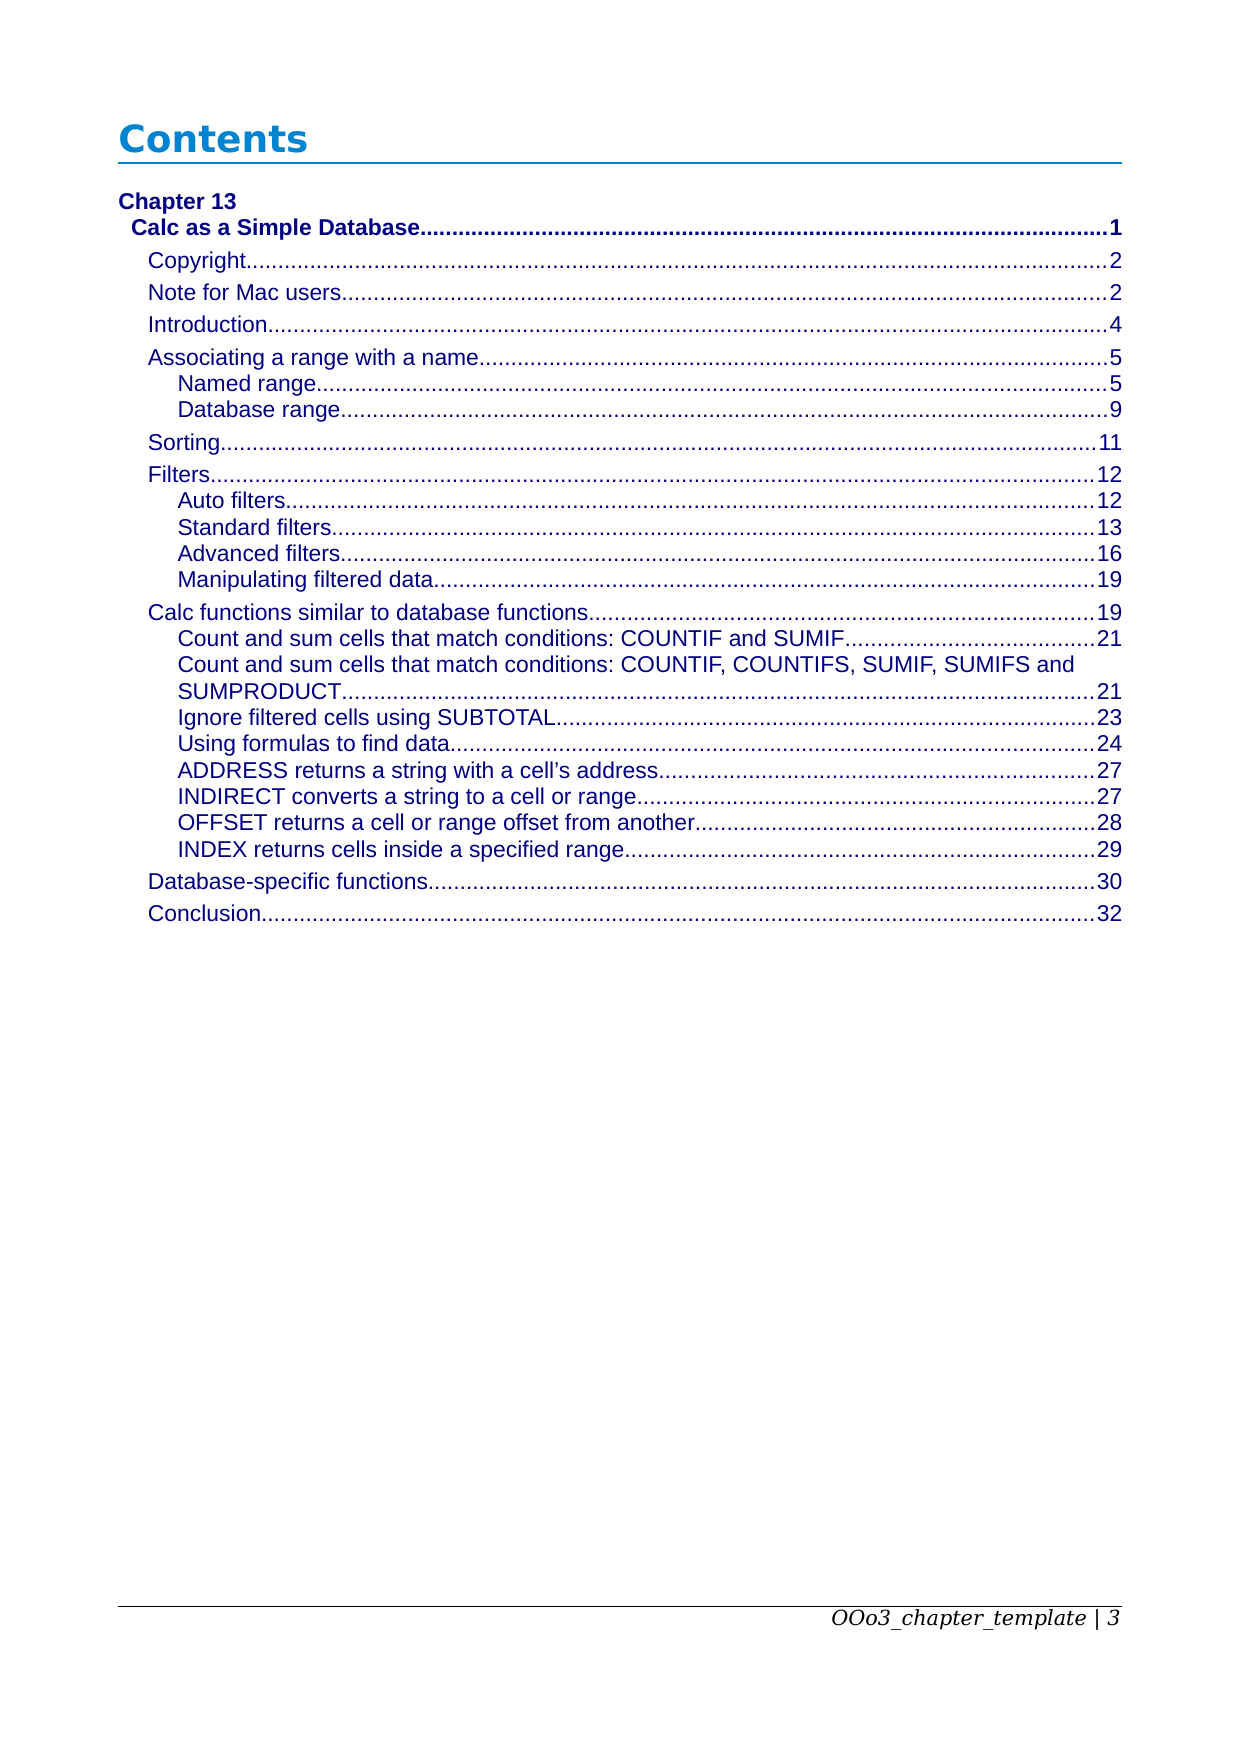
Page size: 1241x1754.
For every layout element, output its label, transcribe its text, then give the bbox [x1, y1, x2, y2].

text INDIRECT converts a string to a cell or range 27 [177, 783, 1122, 809]
text Contents [118, 118, 1122, 162]
text Count and sum cells that match conditions: COUNTIF and SUMIF 21 [177, 625, 1122, 651]
text Copyright 2 [148, 247, 1122, 273]
text Count and sum cells that match conditions: COUNTIF, COUNTIFS, SUMIF, SUMIFS and SUMPRODUCT 21 [177, 651, 1122, 704]
text Named range 5 [177, 370, 1122, 396]
text Ignore filtered cells using SUBTOTAL 23 [177, 704, 1122, 730]
text Filters 12 [148, 461, 1122, 487]
text Calc functions similar to database functions 19 [148, 598, 1122, 625]
text Using formulas to find data 24 [177, 730, 1122, 757]
text Database range 9 [177, 396, 1122, 423]
text Associating a range with a name 5 [148, 343, 1122, 370]
text ADDRESS returns a string with a cell’s address 27 [177, 757, 1122, 783]
text Chapter 13 Calc as a Simple Database 1 [118, 188, 1122, 241]
text Database-specific functions 30 [148, 868, 1122, 894]
text Manipulating filtered data 19 [177, 566, 1122, 593]
text Introduction 4 [148, 311, 1122, 338]
text INDEX returns cells inside a specified range 29 [177, 836, 1122, 862]
text Conclusion 32 [148, 900, 1122, 927]
text OFFSET returns a cell or range offset from another 28 [177, 809, 1122, 836]
text Auto filters 12 [177, 487, 1122, 513]
text Advanced filters 16 [177, 540, 1122, 566]
text Standard filters 13 [177, 513, 1122, 540]
text Note for Mac users 2 [148, 279, 1122, 305]
text Sorting 11 [148, 428, 1122, 455]
